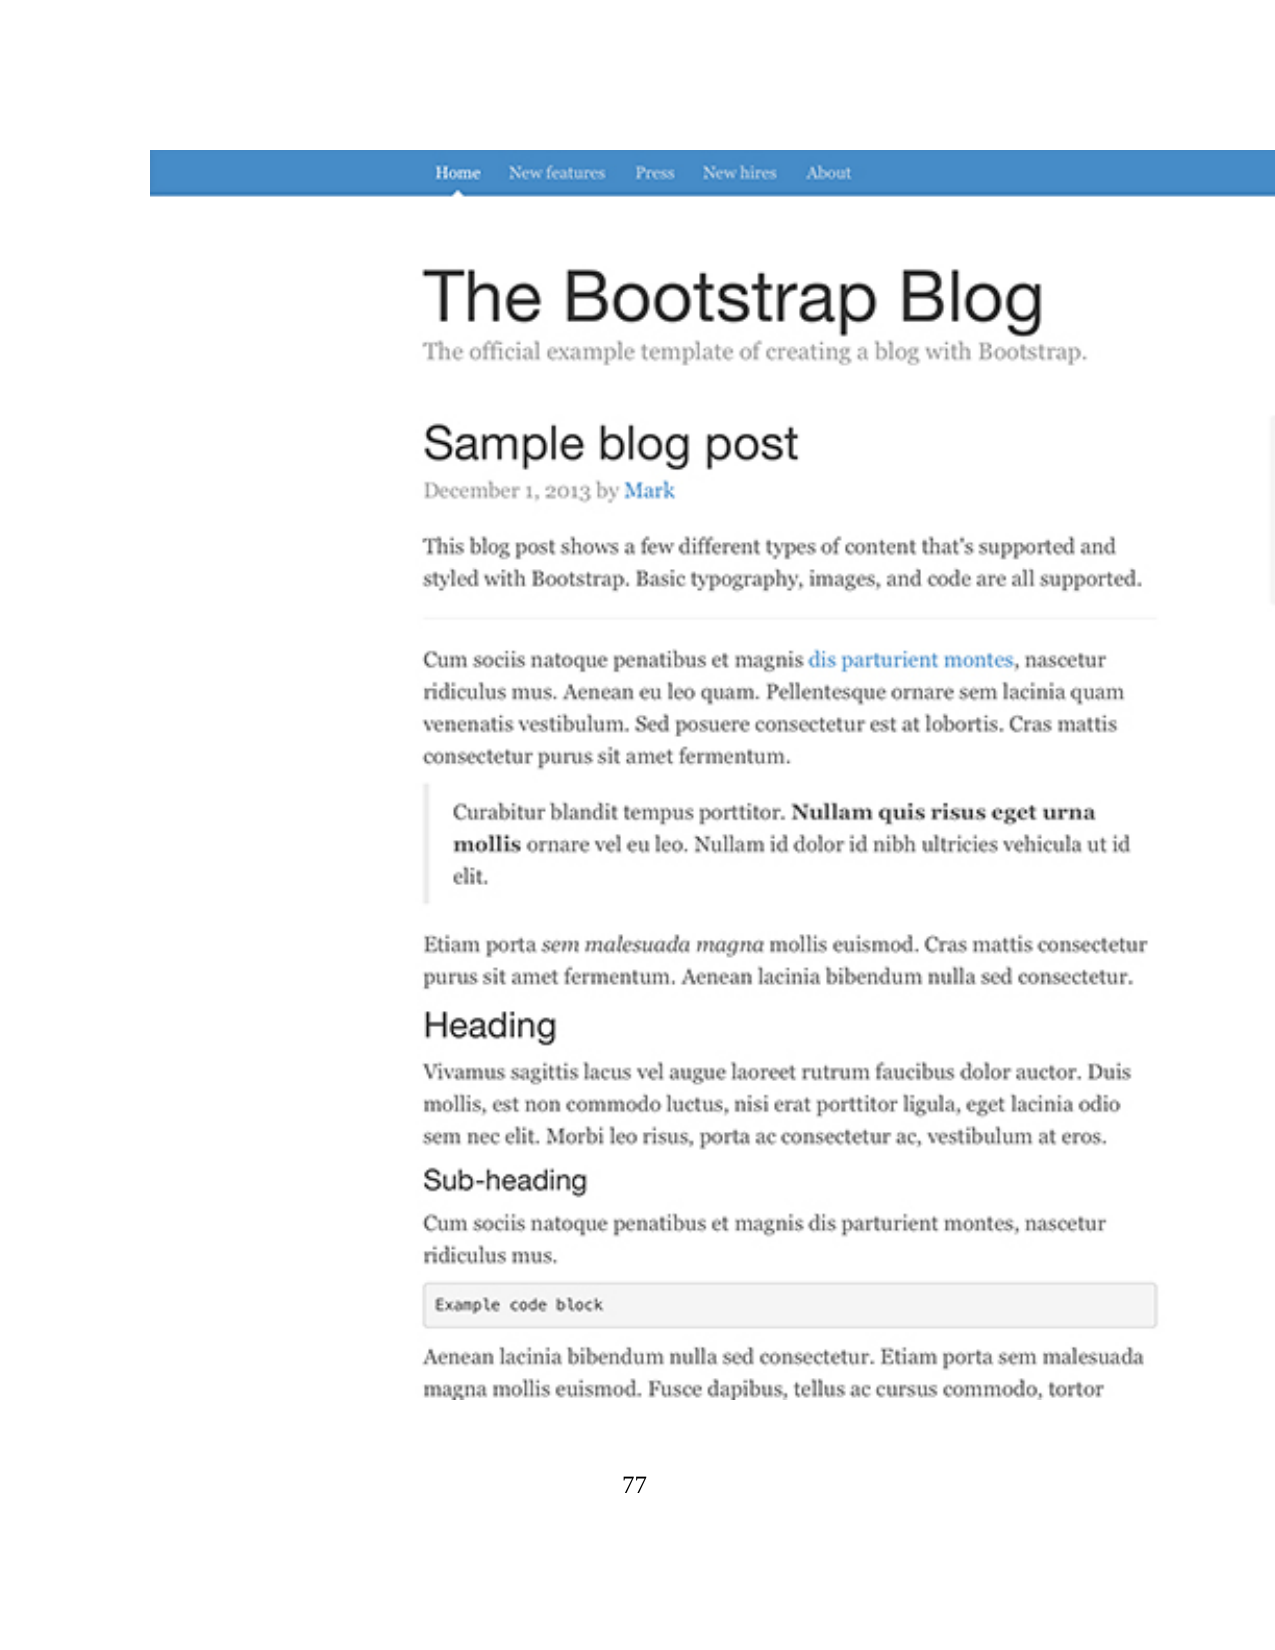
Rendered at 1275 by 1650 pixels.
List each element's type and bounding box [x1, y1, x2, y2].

picture [150, 150, 1275, 1400]
